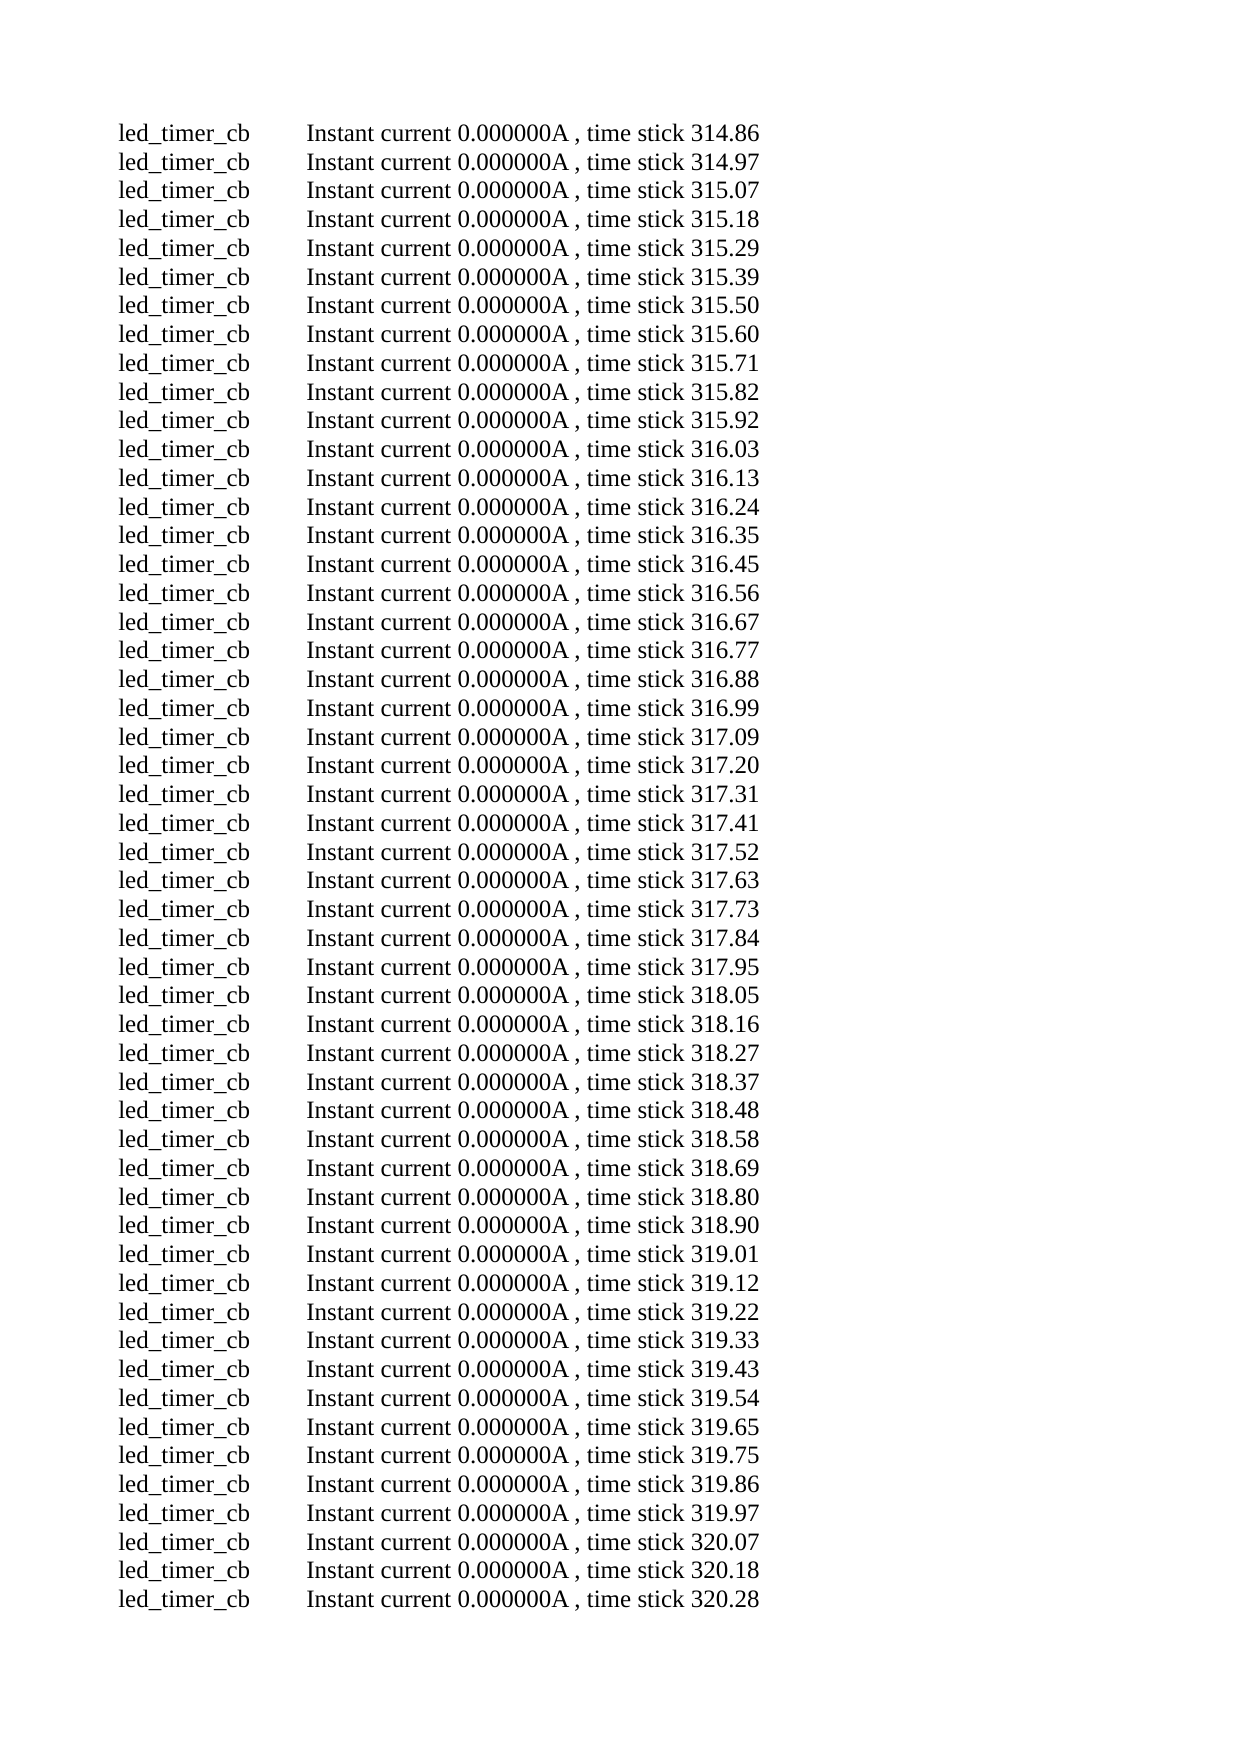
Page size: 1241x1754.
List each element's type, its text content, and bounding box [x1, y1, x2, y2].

text led_timer_cb Instant current 0.000000A , time stick 319.01 [118, 1239, 1122, 1268]
text led_timer_cb Instant current 0.000000A , time stick 316.67 [118, 607, 1122, 636]
text led_timer_cb Instant current 0.000000A , time stick 314.97 [118, 147, 1122, 176]
text led_timer_cb Instant current 0.000000A , time stick 317.84 [118, 923, 1122, 952]
text led_timer_cb Instant current 0.000000A , time stick 317.20 [118, 751, 1122, 779]
text led_timer_cb Instant current 0.000000A , time stick 316.24 [118, 492, 1122, 521]
text led_timer_cb Instant current 0.000000A , time stick 317.63 [118, 866, 1122, 894]
text led_timer_cb Instant current 0.000000A , time stick 315.50 [118, 291, 1122, 319]
text led_timer_cb Instant current 0.000000A , time stick 320.18 [118, 1556, 1122, 1584]
text led_timer_cb Instant current 0.000000A , time stick 315.39 [118, 262, 1122, 291]
text led_timer_cb Instant current 0.000000A , time stick 315.71 [118, 348, 1122, 377]
text led_timer_cb Instant current 0.000000A , time stick 319.75 [118, 1441, 1122, 1469]
text led_timer_cb Instant current 0.000000A , time stick 316.13 [118, 463, 1122, 492]
text led_timer_cb Instant current 0.000000A , time stick 316.45 [118, 549, 1122, 578]
text led_timer_cb Instant current 0.000000A , time stick 315.82 [118, 377, 1122, 406]
text led_timer_cb Instant current 0.000000A , time stick 318.58 [118, 1124, 1122, 1153]
text led_timer_cb Instant current 0.000000A , time stick 315.07 [118, 176, 1122, 204]
text led_timer_cb Instant current 0.000000A , time stick 319.65 [118, 1412, 1122, 1441]
text led_timer_cb Instant current 0.000000A , time stick 319.33 [118, 1326, 1122, 1354]
text led_timer_cb Instant current 0.000000A , time stick 317.73 [118, 894, 1122, 923]
text led_timer_cb Instant current 0.000000A , time stick 315.92 [118, 406, 1122, 434]
text led_timer_cb Instant current 0.000000A , time stick 315.29 [118, 233, 1122, 262]
text led_timer_cb Instant current 0.000000A , time stick 318.80 [118, 1182, 1122, 1211]
text led_timer_cb Instant current 0.000000A , time stick 320.07 [118, 1527, 1122, 1556]
text led_timer_cb Instant current 0.000000A , time stick 316.99 [118, 693, 1122, 722]
text led_timer_cb Instant current 0.000000A , time stick 315.60 [118, 319, 1122, 348]
text led_timer_cb Instant current 0.000000A , time stick 318.90 [118, 1211, 1122, 1239]
text led_timer_cb Instant current 0.000000A , time stick 315.18 [118, 204, 1122, 233]
text led_timer_cb Instant current 0.000000A , time stick 319.12 [118, 1268, 1122, 1297]
text led_timer_cb Instant current 0.000000A , time stick 318.27 [118, 1038, 1122, 1067]
text led_timer_cb Instant current 0.000000A , time stick 316.03 [118, 434, 1122, 463]
text led_timer_cb Instant current 0.000000A , time stick 316.56 [118, 578, 1122, 607]
text led_timer_cb Instant current 0.000000A , time stick 318.16 [118, 1009, 1122, 1038]
text led_timer_cb Instant current 0.000000A , time stick 317.95 [118, 952, 1122, 981]
text led_timer_cb Instant current 0.000000A , time stick 317.52 [118, 837, 1122, 866]
text led_timer_cb Instant current 0.000000A , time stick 320.28 [118, 1584, 1122, 1613]
text led_timer_cb Instant current 0.000000A , time stick 319.43 [118, 1354, 1122, 1383]
text led_timer_cb Instant current 0.000000A , time stick 318.69 [118, 1153, 1122, 1182]
text led_timer_cb Instant current 0.000000A , time stick 317.31 [118, 779, 1122, 808]
text led_timer_cb Instant current 0.000000A , time stick 318.05 [118, 981, 1122, 1009]
text led_timer_cb Instant current 0.000000A , time stick 319.22 [118, 1297, 1122, 1326]
text led_timer_cb Instant current 0.000000A , time stick 317.41 [118, 808, 1122, 837]
text led_timer_cb Instant current 0.000000A , time stick 318.48 [118, 1096, 1122, 1124]
text led_timer_cb Instant current 0.000000A , time stick 316.88 [118, 664, 1122, 693]
text led_timer_cb Instant current 0.000000A , time stick 317.09 [118, 722, 1122, 751]
text led_timer_cb Instant current 0.000000A , time stick 319.54 [118, 1383, 1122, 1412]
text led_timer_cb Instant current 0.000000A , time stick 316.77 [118, 636, 1122, 664]
text led_timer_cb Instant current 0.000000A , time stick 314.86 [118, 118, 1122, 147]
text led_timer_cb Instant current 0.000000A , time stick 318.37 [118, 1067, 1122, 1096]
text led_timer_cb Instant current 0.000000A , time stick 319.97 [118, 1498, 1122, 1527]
text led_timer_cb Instant current 0.000000A , time stick 316.35 [118, 521, 1122, 549]
text led_timer_cb Instant current 0.000000A , time stick 319.86 [118, 1469, 1122, 1498]
